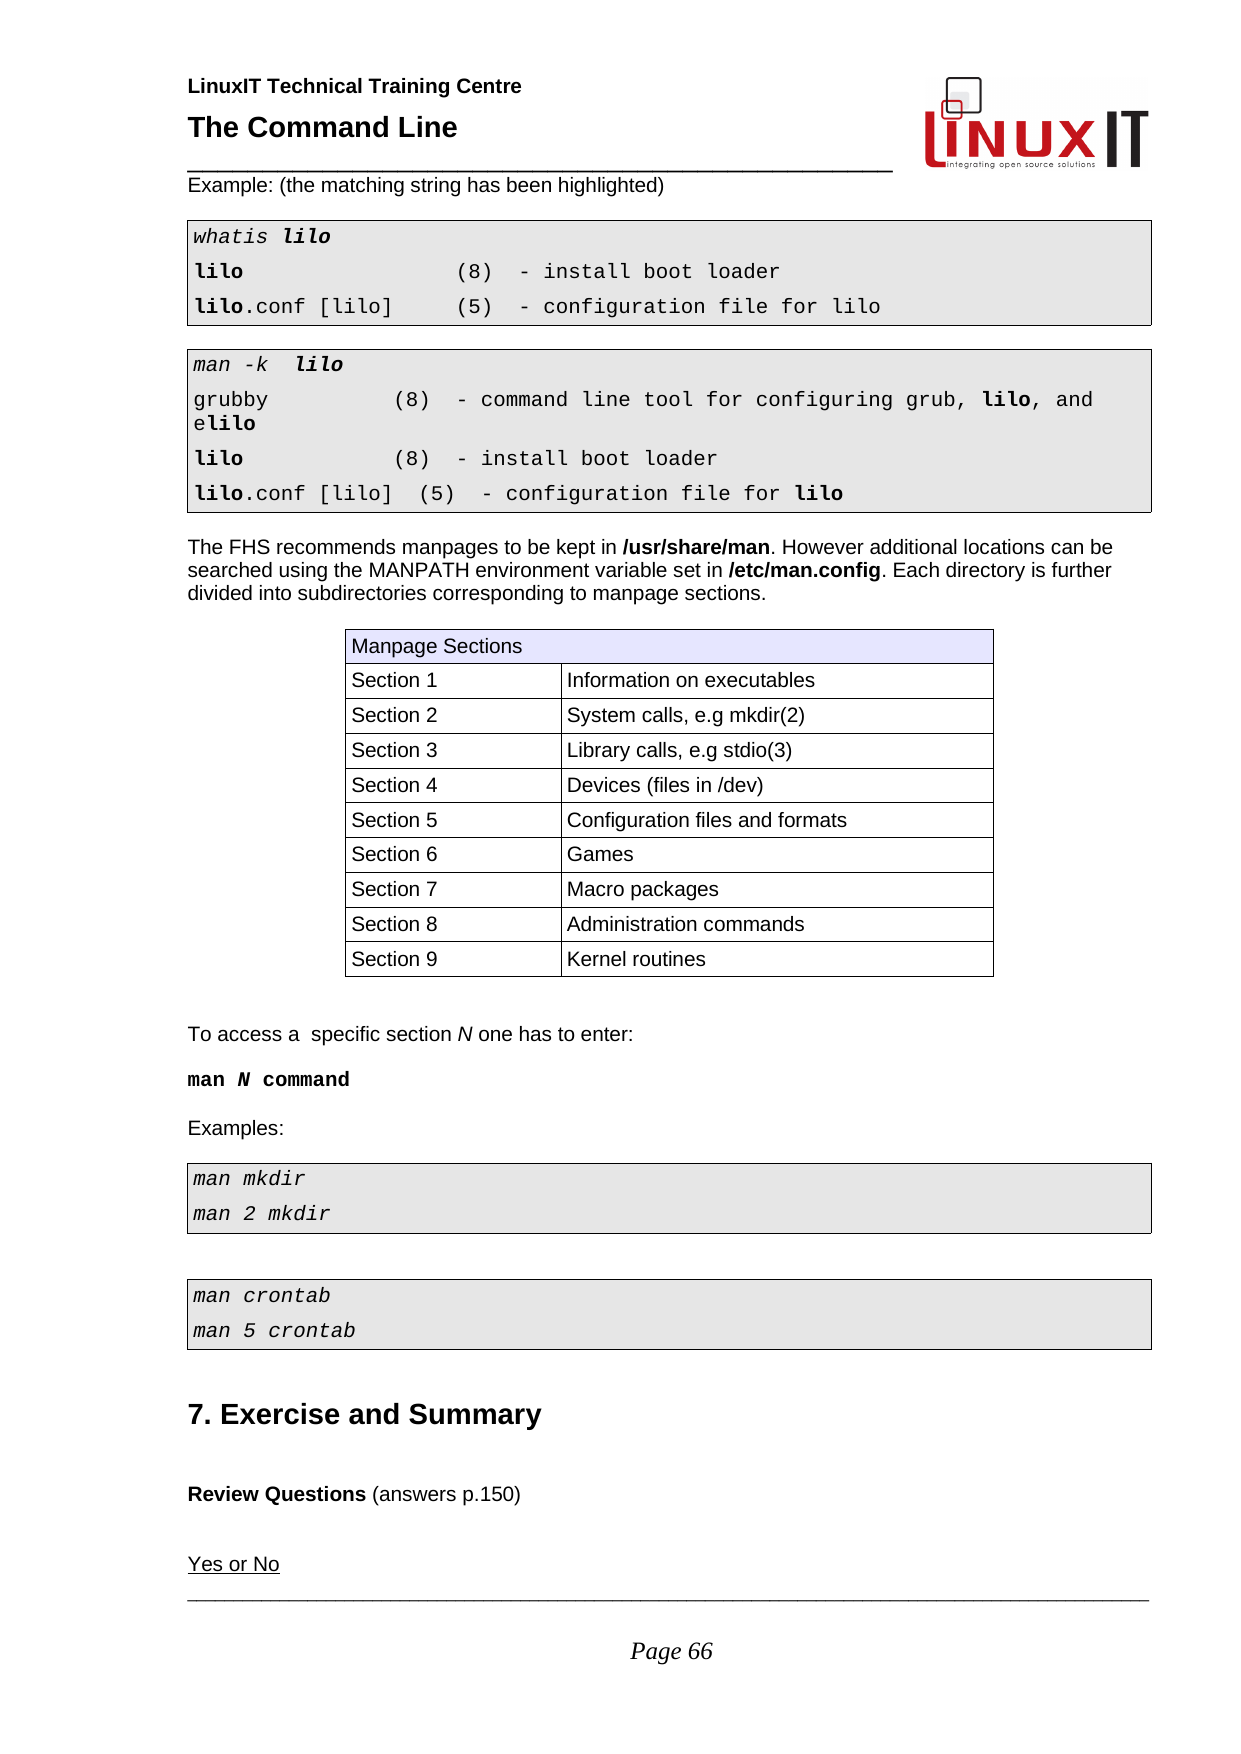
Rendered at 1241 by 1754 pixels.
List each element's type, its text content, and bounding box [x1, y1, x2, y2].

table_cell Games [562, 838, 993, 872]
table_cell Configuration files and formats [562, 803, 993, 837]
table_cell lilo (8) - install boot loader [188, 442, 1151, 477]
table_cell Macro packages [562, 873, 993, 907]
table_cell Section 7 [346, 873, 561, 907]
table_cell System calls, e.g mkdir(2) [562, 699, 993, 733]
table_cell lilo.conf [lilo] (5) - configuration file for lilo [188, 290, 1151, 325]
text Example: (the matching string has been highlighted) [187, 174, 1151, 197]
text Examples: [187, 1116, 1151, 1139]
table_cell Section 9 [346, 942, 561, 976]
text man N command [187, 1069, 1151, 1093]
table_cell Section 6 [346, 838, 561, 872]
table_cell Administration commands [562, 908, 993, 941]
table_cell lilo (8) - install boot loader [188, 255, 1151, 290]
table_cell Section 1 [346, 664, 561, 698]
subtitle 7. Exercise and Summary [187, 1398, 1151, 1430]
table_cell Library calls, e.g stdio(3) [562, 734, 993, 768]
table_cell Section 2 [346, 699, 561, 733]
table_cell grubby (8) - command line tool for configuring grub, lilo, and elilo [188, 384, 1151, 442]
table_cell Kernel routines [562, 942, 993, 976]
table_cell Information on executables [562, 664, 993, 698]
picture [925, 77, 1149, 171]
table_cell Section 5 [346, 803, 561, 837]
table_cell Devices (files in /dev) [562, 769, 993, 802]
table_cell Section 3 [346, 734, 561, 768]
table_cell man 5 crontab [188, 1314, 1151, 1349]
table_header whatis lilo [188, 221, 1151, 255]
text Yes or No [187, 1553, 1151, 1576]
text To access a specific section N one has to enter: [187, 1023, 1151, 1046]
table_cell lilo.conf [lilo] (5) - configuration file for lilo [188, 477, 1151, 512]
text Review Questions (answers p.149) [187, 1483, 1151, 1506]
table_header man mkdir [188, 1164, 1151, 1198]
table_header man -k lilo [188, 350, 1151, 384]
table_header Manpage Sections [346, 630, 993, 663]
text The FHS recommends manpages to be kept in /usr/share/man. However additional locations can be searched using the MANPATH environment variable set in /etc/man.config. Each directory is further divided into subdirectories corresponding to manpage sections. [187, 536, 1151, 605]
table_cell Section 8 [346, 908, 561, 941]
table_cell man 2 mkdir [188, 1198, 1151, 1233]
table_header man crontab [188, 1280, 1151, 1314]
table_cell Section 4 [346, 769, 561, 802]
